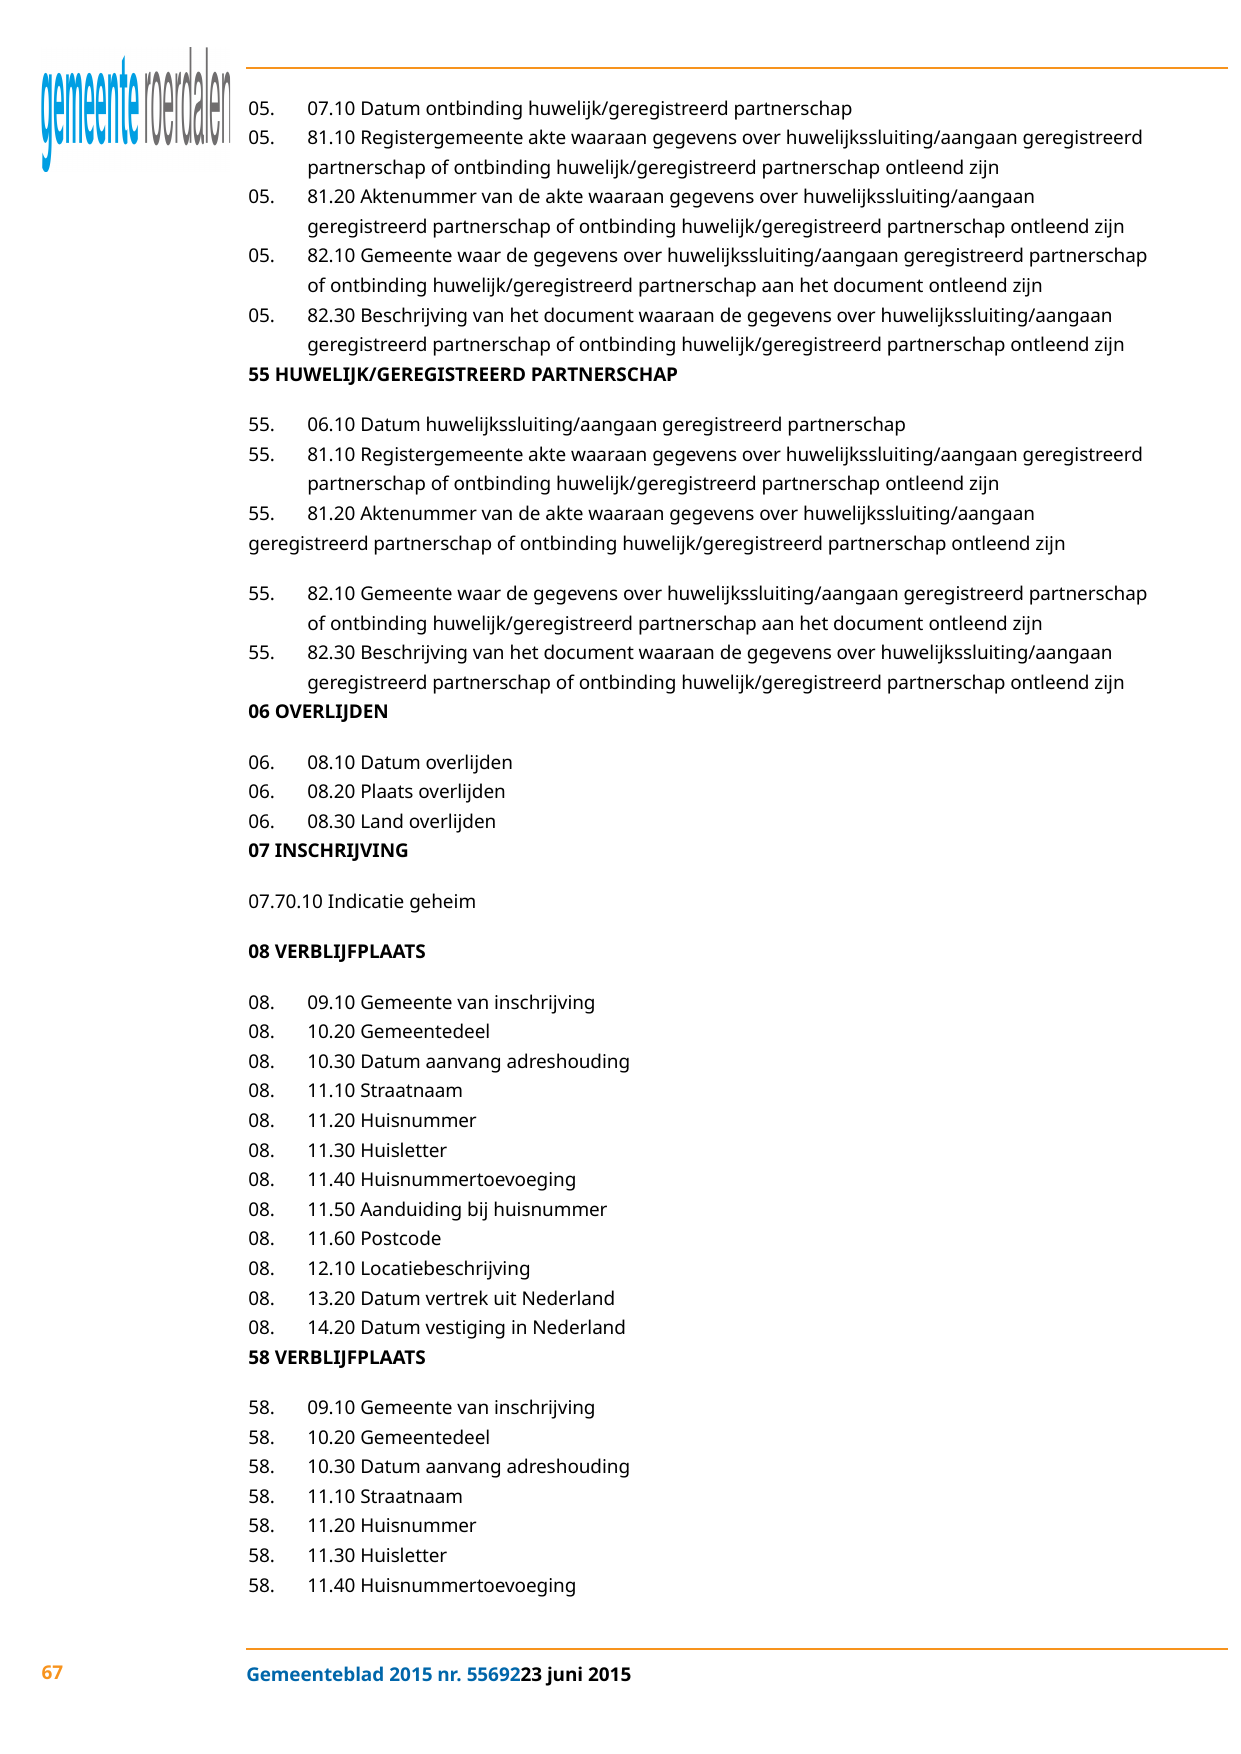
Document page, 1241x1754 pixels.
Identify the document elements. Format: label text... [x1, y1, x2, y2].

picture [41, 47, 231, 172]
list 08.30 Land overlijden [248, 808, 1152, 834]
list 81.20 Aktenummer van de akte waaraan gegevens over huwelijkssluiting/aangaan [248, 500, 1152, 526]
text 07 INSCHRIJVING [248, 838, 1152, 863]
list 12.10 Locatiebeschrijving [248, 1255, 1152, 1281]
text 55 HUWELIJK/GEREGISTREERD PARTNERSCHAP [248, 361, 1152, 387]
list 11.30 Huisletter [248, 1542, 1152, 1568]
list 09.10 Gemeente van inschrijving [248, 989, 1152, 1015]
list 14.20 Datum vestiging in Nederland [248, 1314, 1152, 1340]
list 82.10 Gemeente waar de gegevens over huwelijkssluiting/aangaan geregistreerd partnerschap of ontbinding huwelijk/geregistreerd partnerschap aan het document ontleend zijn [248, 243, 1152, 298]
list 11.20 Huisnummer [248, 1513, 1152, 1538]
list 10.30 Datum aanvang adreshouding [248, 1453, 1152, 1479]
list 10.20 Gemeentedeel [248, 1018, 1152, 1044]
list 11.30 Huisletter [248, 1137, 1152, 1163]
list 13.20 Datum vertrek uit Nederland [248, 1285, 1152, 1311]
list 11.10 Straatnaam [248, 1483, 1152, 1509]
text 07.70.10 Indicatie geheim [248, 888, 1152, 914]
list 08.10 Datum overlijden [248, 749, 1152, 775]
list 81.20 Aktenummer van de akte waaraan gegevens over huwelijkssluiting/aangaan geregistreerd partnerschap of ontbinding huwelijk/geregistreerd partnerschap ontleend zijn [248, 183, 1152, 239]
list 08.20 Plaats overlijden [248, 778, 1152, 804]
list 81.10 Registergemeente akte waaraan gegevens over huwelijkssluiting/aangaan geregistreerd partnerschap of ontbinding huwelijk/geregistreerd partnerschap ontleend zijn [248, 441, 1152, 496]
list 10.30 Datum aanvang adreshouding [248, 1048, 1152, 1074]
list 07.10 Datum ontbinding huwelijk/geregistreerd partnerschap [248, 95, 1152, 121]
list 11.10 Straatnaam [248, 1078, 1152, 1103]
list 11.50 Aanduiding bij huisnummer [248, 1196, 1152, 1222]
text 06 OVERLIJDEN [248, 698, 1152, 724]
text 58 VERBLIJFPLAATS [248, 1344, 1152, 1370]
text 08 VERBLIJFPLAATS [248, 938, 1152, 964]
list 09.10 Gemeente van inschrijving [248, 1394, 1152, 1420]
list 10.20 Gemeentedeel [248, 1424, 1152, 1450]
list 06.10 Datum huwelijkssluiting/aangaan geregistreerd partnerschap [248, 411, 1152, 437]
list 11.20 Huisnummer [248, 1107, 1152, 1133]
list 81.10 Registergemeente akte waaraan gegevens over huwelijkssluiting/aangaan geregistreerd partnerschap of ontbinding huwelijk/geregistreerd partnerschap ontleend zijn [248, 124, 1152, 180]
picture [41, 134, 48, 172]
text geregistreerd partnerschap of ontbinding huwelijk/geregistreerd partnerschap ontleend zijn [248, 530, 1152, 556]
list 11.60 Postcode [248, 1226, 1152, 1251]
list 82.10 Gemeente waar de gegevens over huwelijkssluiting/aangaan geregistreerd partnerschap of ontbinding huwelijk/geregistreerd partnerschap aan het document ontleend zijn [248, 580, 1152, 636]
list 82.30 Beschrijving van het document waaraan de gegevens over huwelijkssluiting/aangaan geregistreerd partnerschap of ontbinding huwelijk/geregistreerd partnerschap ontleend zijn [248, 302, 1152, 357]
list 11.40 Huisnummertoevoeging [248, 1166, 1152, 1192]
list 82.30 Beschrijving van het document waaraan de gegevens over huwelijkssluiting/aangaan geregistreerd partnerschap of ontbinding huwelijk/geregistreerd partnerschap ontleend zijn [248, 639, 1152, 695]
list 11.40 Huisnummertoevoeging [248, 1572, 1152, 1598]
